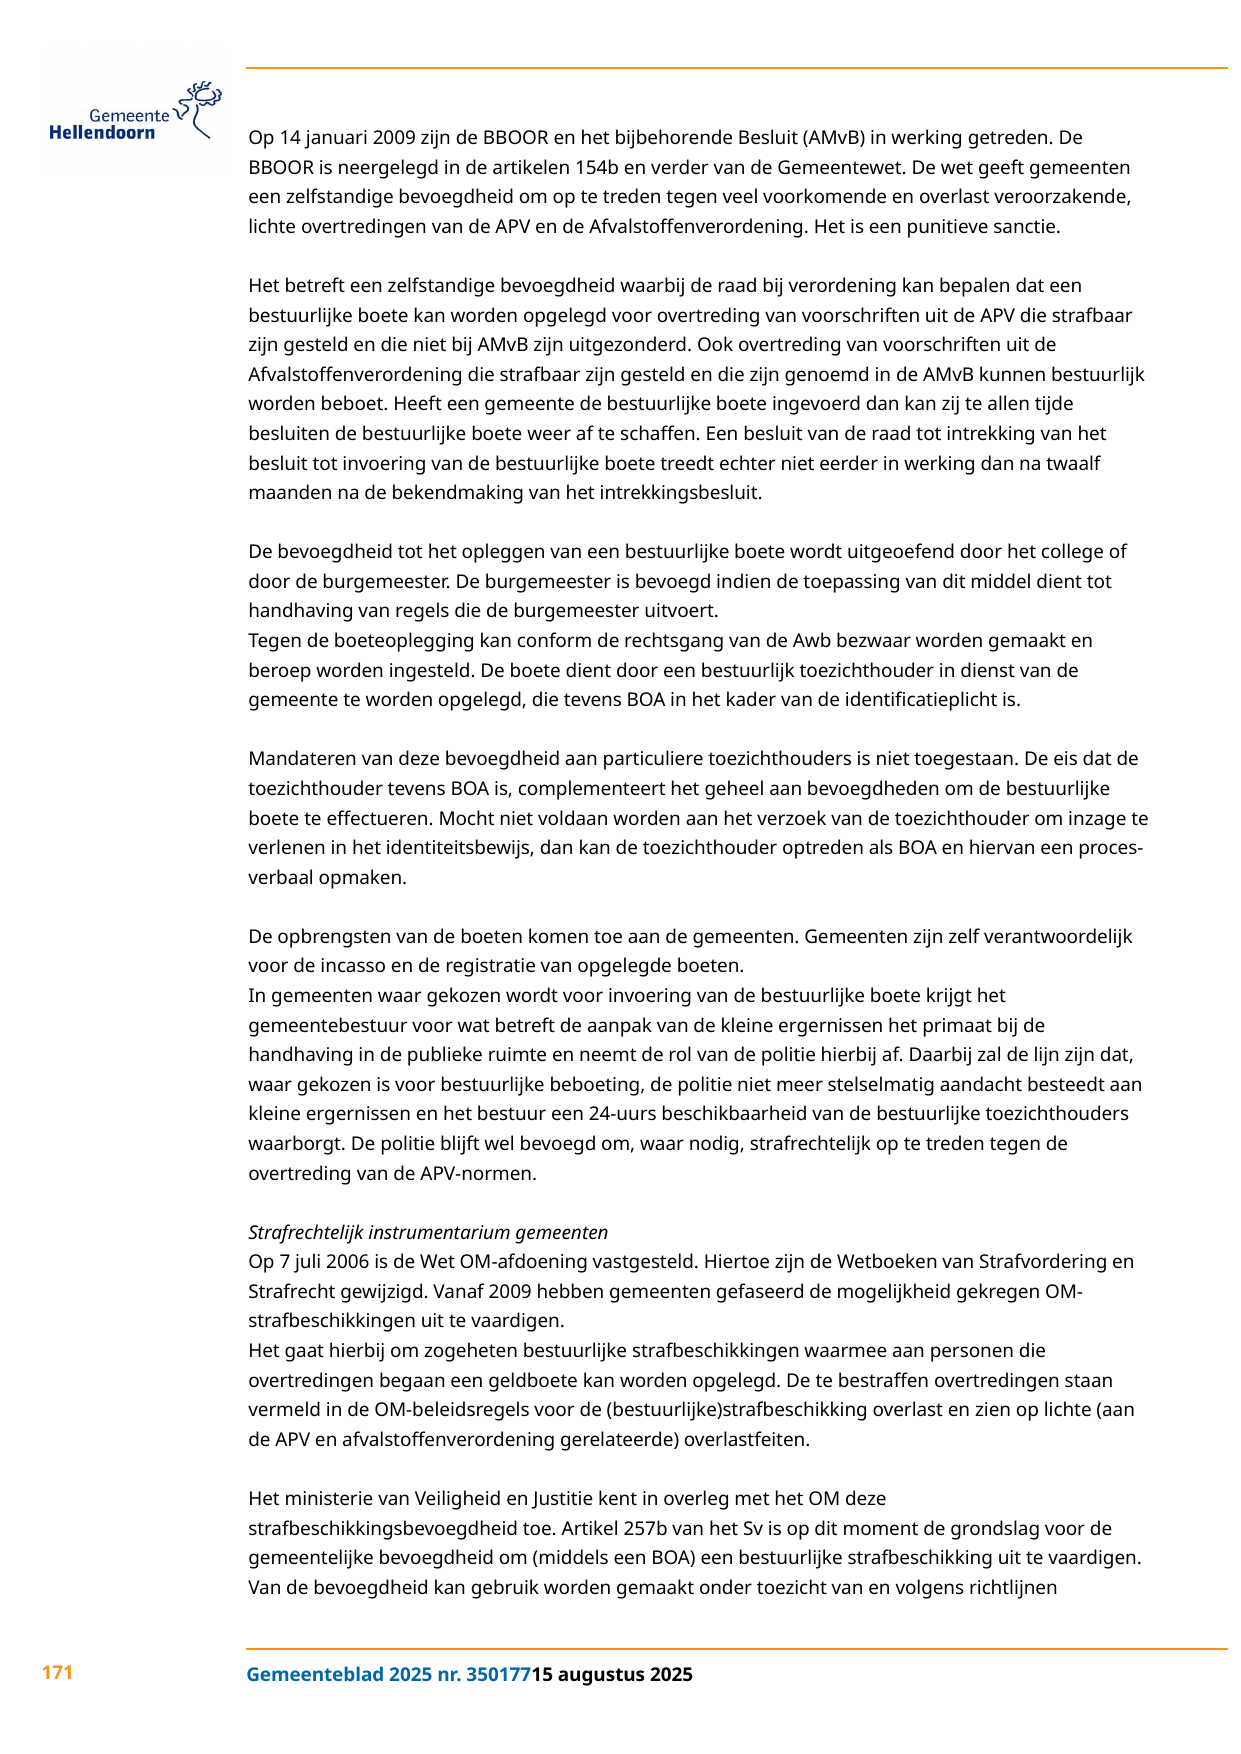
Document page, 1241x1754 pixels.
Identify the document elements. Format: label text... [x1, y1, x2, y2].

text De bevoegdheid tot het opleggen van een bestuurlijke boete wordt uitgeoefend door het college of door de burgemeester. De burgemeester is bevoegd indien de toepassing van dit middel dient tot handhaving van regels die de burgemeester uitvoert. [248, 538, 1152, 623]
text Strafrechtelijk instrumentarium gemeenten [248, 1219, 1152, 1245]
text Mandateren van deze bevoegdheid aan particuliere toezichthouders is niet toegestaan. De eis dat de toezichthouder tevens BOA is, complementeert het geheel aan bevoegdheden om de bestuurlijke boete te effectueren. Mocht niet voldaan worden aan het verzoek van de toezichthouder om inzage te verlenen in het identiteitsbewijs, dan kan de toezichthouder optreden als BOA en hiervan een proces-verbaal opmaken. [248, 746, 1152, 890]
text De opbrengsten van de boeten komen toe aan de gemeenten. Gemeenten zijn zelf verantwoordelijk voor de incasso en de registratie van opgelegde boeten. [248, 923, 1152, 978]
text Op 7 juli 2006 is de Wet OM-afdoening vastgesteld. Hiertoe zijn de Wetboeken van Strafvordering en Strafrecht gewijzigd. Vanaf 2009 hebben gemeenten gefaseerd de mogelijkheid gekregen OM-strafbeschikkingen uit te vaardigen. [248, 1248, 1152, 1333]
text Het ministerie van Veiligheid en Justitie kent in overleg met het OM deze strafbeschikkingsbevoegdheid toe. Artikel 257b van het Sv is op dit moment de grondslag voor de gemeentelijke bevoegdheid om (middels een BOA) een bestuurlijke strafbeschikking uit te vaardigen. Van de bevoegdheid kan gebruik worden gemaakt onder toezicht van en volgens richtlijnen [248, 1485, 1152, 1600]
text Tegen de boeteoplegging kan conform de rechtsgang van de Awb bezwaar worden gemaakt en beroep worden ingesteld. De boete dient door een bestuurlijk toezichthouder in dienst van de gemeente te worden opgelegd, die tevens BOA in het kader van de identificatieplicht is. [248, 627, 1152, 712]
text Het gaat hierbij om zogeheten bestuurlijke strafbeschikkingen waarmee aan personen die overtredingen begaan een geldboete kan worden opgelegd. De te bestraffen overtredingen staan vermeld in de OM-beleidsregels voor de (bestuurlijke)strafbeschikking overlast en zien op lichte (aan de APV en afvalstoffenverordening gerelateerde) overlastfeiten. [248, 1337, 1152, 1452]
text Op 14 januari 2009 zijn de BBOOR en het bijbehorende Besluit (AMvB) in werking getreden. De BBOOR is neergelegd in de artikelen 154b en verder van de Gemeentewet. De wet geeft gemeenten een zelfstandige bevoegdheid om op te treden tegen veel voorkomende en overlast veroorzakende, lichte overtredingen van de APV en de Afvalstoffenverordening. Het is een punitieve sanctie. [248, 124, 1152, 239]
text Het betreft een zelfstandige bevoegdheid waarbij de raad bij verordening kan bepalen dat een bestuurlijke boete kan worden opgelegd voor overtreding van voorschriften uit de APV die strafbaar zijn gesteld en die niet bij AMvB zijn uitgezonderd. Ook overtreding van voorschriften uit de Afvalstoffenverordening die strafbaar zijn gesteld en die zijn genoemd in de AMvB kunnen bestuurlijk worden beboet. Heeft een gemeente de bestuurlijke boete ingevoerd dan kan zij te allen tijde besluiten de bestuurlijke boete weer af te schaffen. Een besluit van de raad tot intrekking van het besluit tot invoering van de bestuurlijke boete treedt echter niet eerder in werking dan na twaalf maanden na de bekendmaking van het intrekkingsbesluit. [248, 272, 1152, 505]
picture [41, 47, 231, 172]
text In gemeenten waar gekozen wordt voor invoering van de bestuurlijke boete krijgt het gemeentebestuur voor wat betreft de aanpak van de kleine ergernissen het primaat bij de handhaving in de publieke ruimte en neemt de rol van de politie hierbij af. Daarbij zal de lijn zijn dat, waar gekozen is voor bestuurlijke beboeting, de politie niet meer stelselmatig aandacht besteedt aan kleine ergernissen en het bestuur een 24-uurs beschikbaarheid van de bestuurlijke toezichthouders waarborgt. De politie blijft wel bevoegd om, waar nodig, strafrechtelijk op te treden tegen de overtreding van de APV-normen. [248, 982, 1152, 1186]
